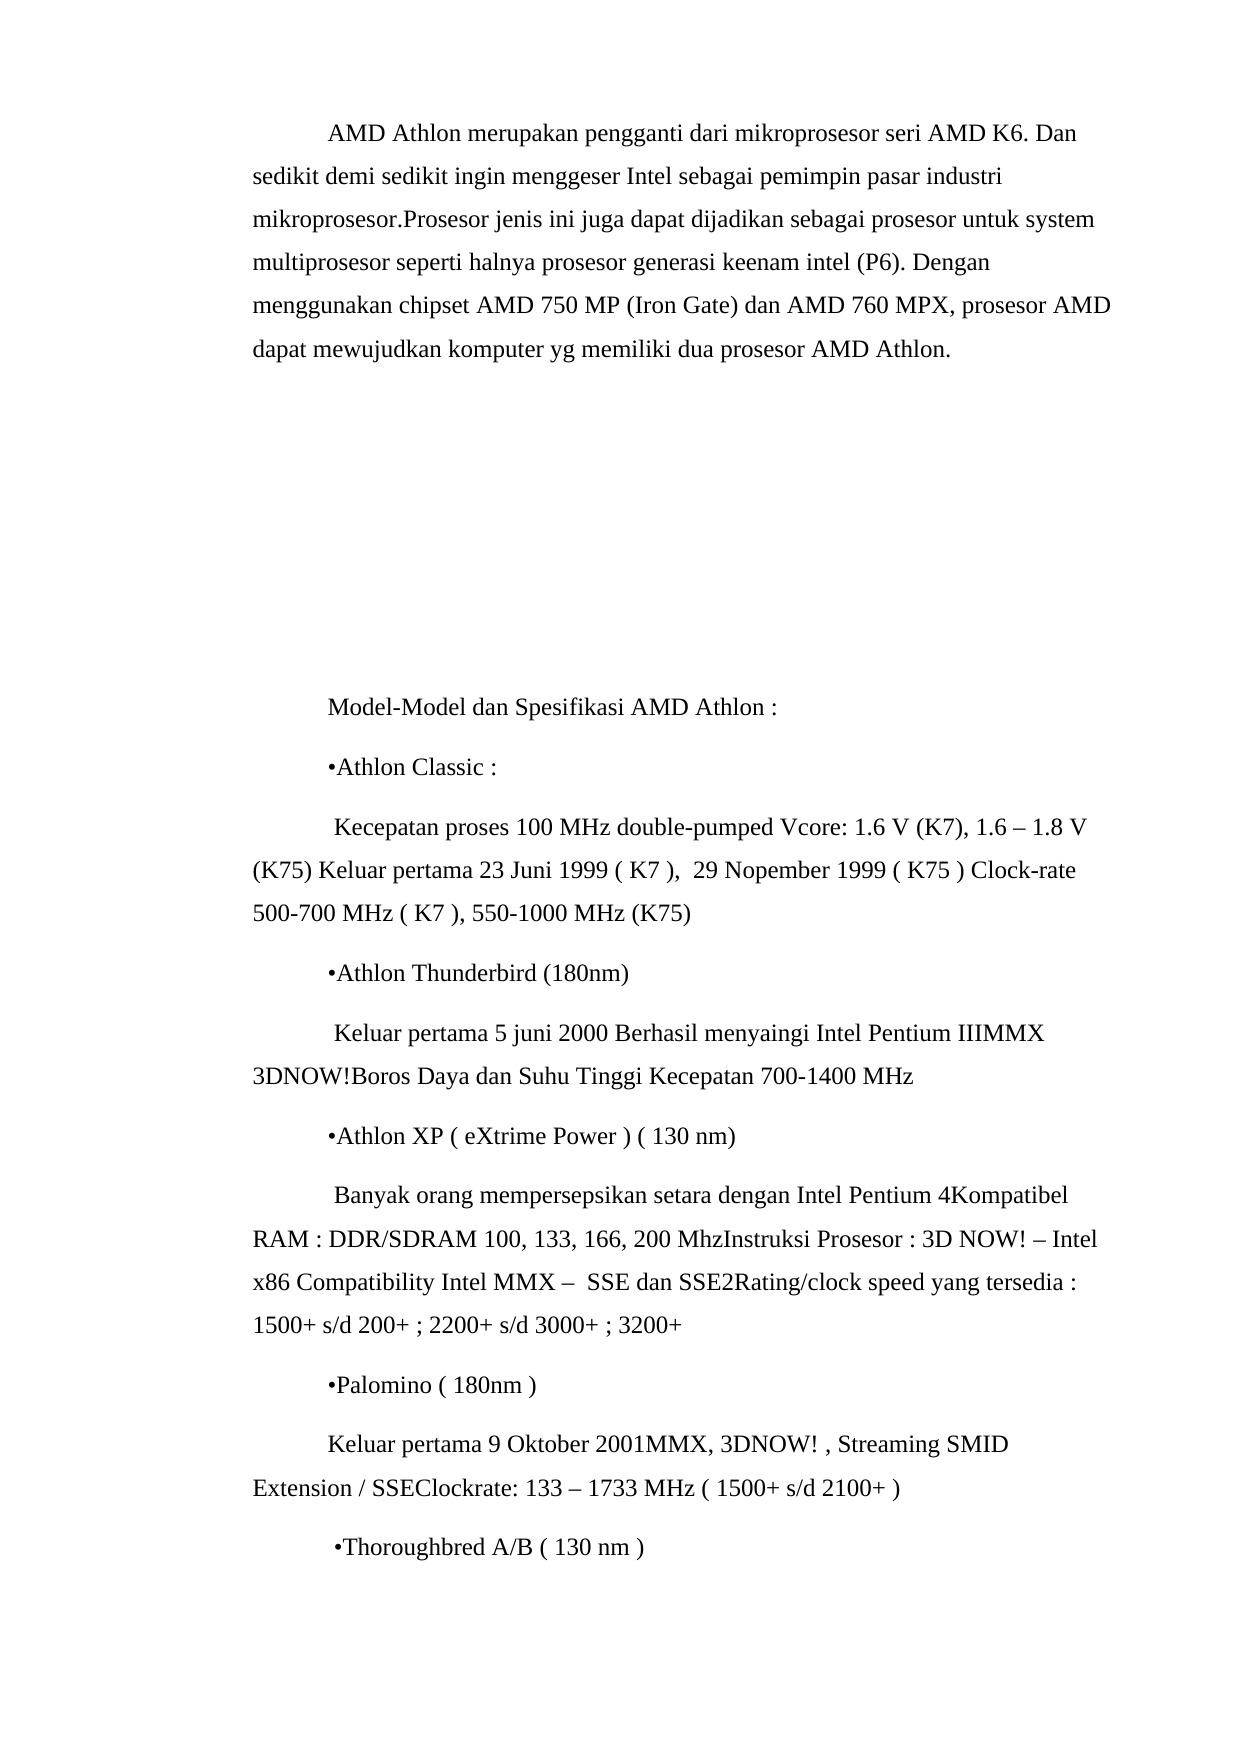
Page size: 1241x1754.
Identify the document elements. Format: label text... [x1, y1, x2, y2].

text •Athlon XP ( eXtrime Power ) ( 130 nm) [252, 1121, 1122, 1149]
text •Thoroughbred A/B ( 130 nm ) [252, 1532, 1122, 1561]
text Keluar pertama 5 juni 2000 Berhasil menyaingi Intel Pentium IIIMMX 3DNOW!Boros Daya dan Suhu Tinggi Kecepatan 700-1400 MHz [252, 1018, 1122, 1090]
text Banyak orang mempersepsikan setara dengan Intel Pentium 4Kompatibel RAM : DDR/SDRAM 100, 133, 166, 200 MhzInstruksi Prosesor : 3D NOW! – Intel x86 Compatibility Intel MMX – SSE dan SSE2Rating/clock speed yang tersedia : 1500+ s/d 200+ ; 2200+ s/d 3000+ ; 3200+ [252, 1181, 1122, 1339]
text •Athlon Thunderbird (180nm) [252, 958, 1122, 987]
text Kecepatan proses 100 MHz double-pumped Vcore: 1.6 V (K7), 1.6 – 1.8 V (K75) Keluar pertama 23 Juni 1999 ( K7 ), 29 Nopember 1999 ( K75 ) Clock-rate 500-700 MHz ( K7 ), 550-1000 MHz (K75) [252, 812, 1122, 927]
text Keluar pertama 9 Oktober 2001MMX, 3DNOW! , Streaming SMID Extension / SSEClockrate: 133 – 1733 MHz ( 1500+ s/d 2100+ ) [252, 1429, 1122, 1501]
text AMD Athlon merupakan pengganti dari mikroprosesor seri AMD K6. Dan sedikit demi sedikit ingin menggeser Intel sebagai pemimpin pasar industri mikroprosesor.Prosesor jenis ini juga dapat dijadikan sebagai prosesor untuk system multiprosesor seperti halnya prosesor generasi keenam intel (P6). Dengan menggunakan chipset AMD 750 MP (Iron Gate) dan AMD 760 MPX, prosesor AMD dapat mewujudkan komputer yg memiliki dua prosesor AMD Athlon. [252, 118, 1122, 362]
text •Palomino ( 180nm ) [252, 1370, 1122, 1398]
text •Athlon Classic : [252, 752, 1122, 781]
text Model-Model dan Spesifikasi AMD Athlon : [252, 692, 1122, 721]
